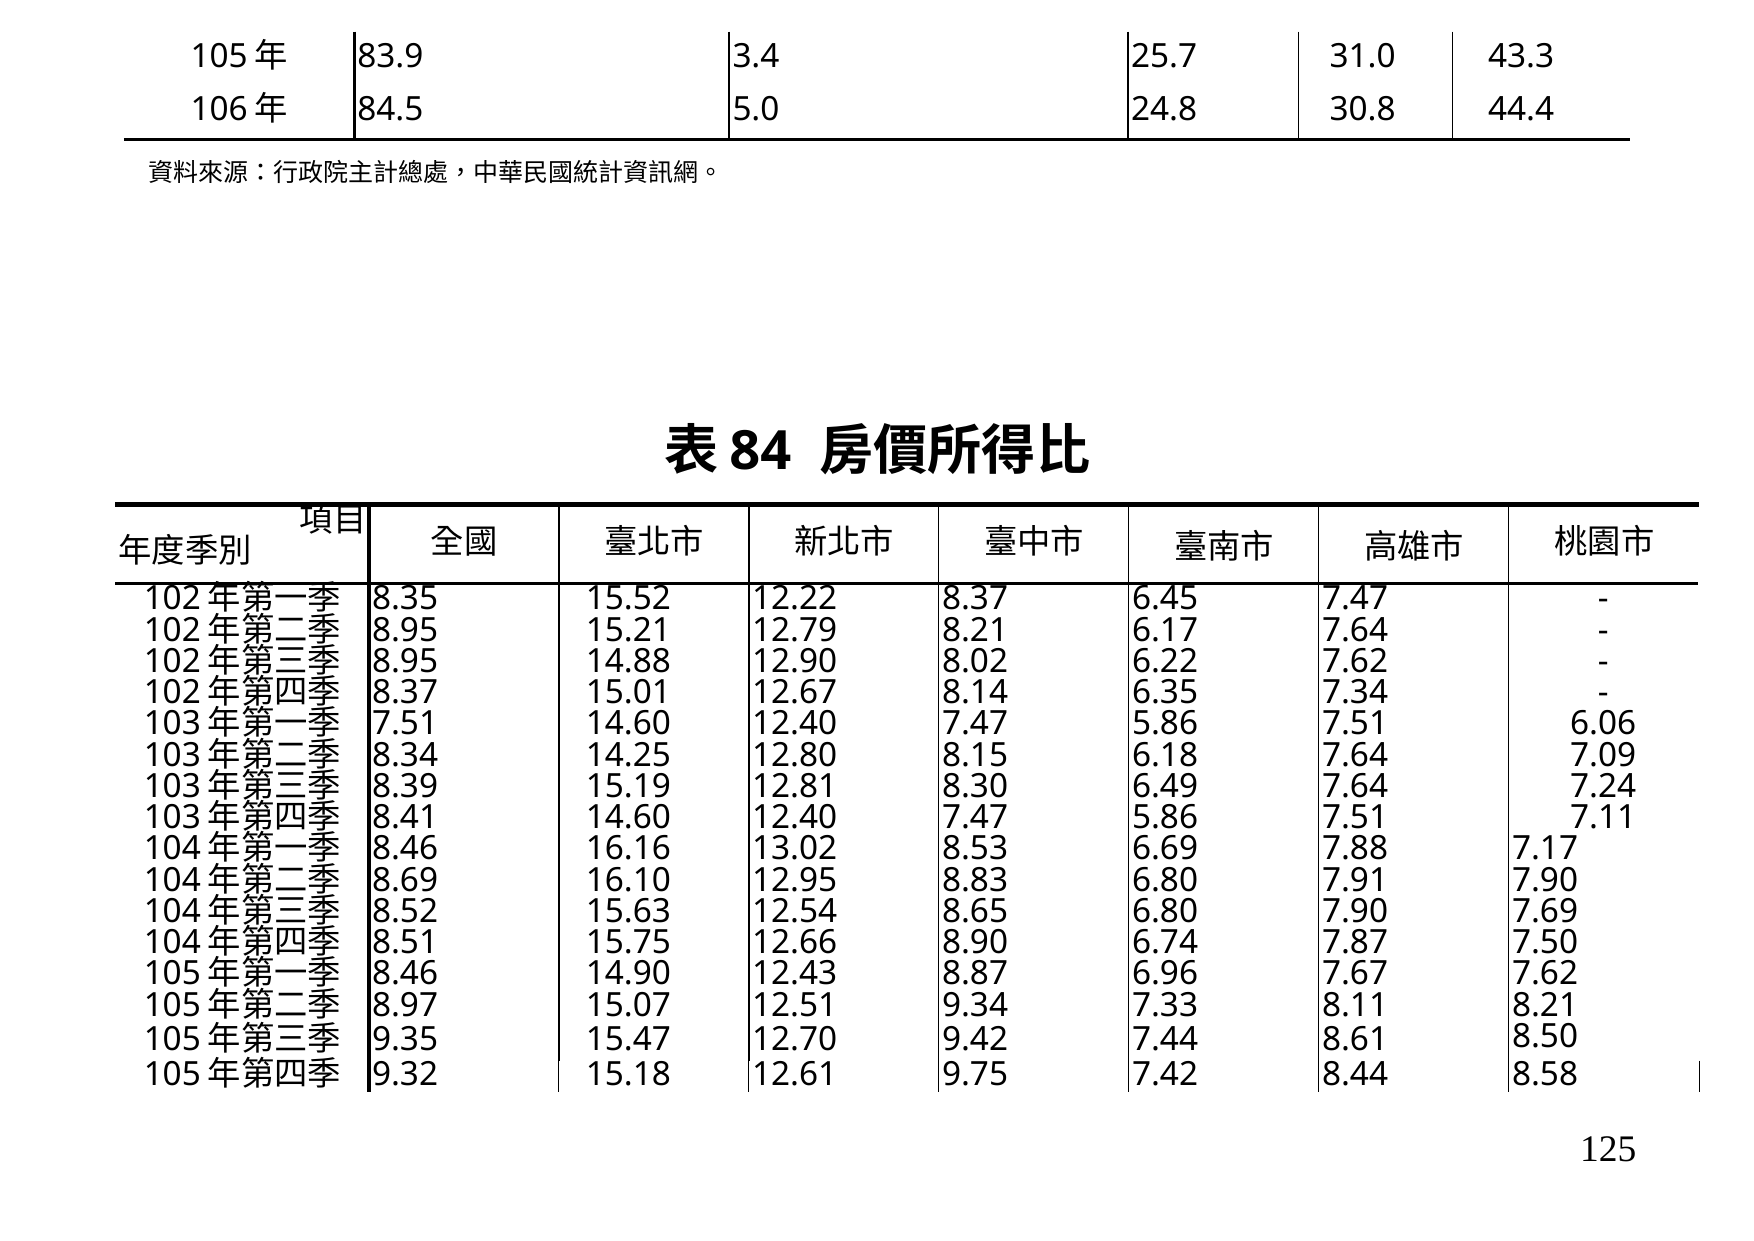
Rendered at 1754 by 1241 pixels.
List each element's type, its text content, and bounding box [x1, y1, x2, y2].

table_cell 7.67 [1319, 960, 1508, 991]
table_cell 8.34 [371, 741, 558, 772]
subtitle 表84 房價所得比 [118, 389, 1636, 502]
table_cell 8.21 [939, 616, 1128, 647]
table_cell 7.47 [1319, 585, 1508, 616]
table_cell 31.0 [1299, 32, 1452, 85]
table_cell 103年第四季 [115, 804, 367, 835]
table_cell 12.51 [750, 991, 938, 1022]
table_cell 7.34 [1319, 679, 1508, 710]
table_cell 12.80 [750, 741, 938, 772]
table_cell 6.17 [1129, 616, 1318, 647]
table_cell 8.44 [1319, 1061, 1508, 1092]
table_cell 6.22 [1129, 647, 1318, 678]
table_cell 14.60 [560, 804, 748, 835]
table_cell 8.46 [371, 960, 558, 991]
table_cell 105年第二季 [115, 991, 367, 1022]
table_cell 44.4 [1453, 85, 1630, 138]
table_cell 12.40 [750, 804, 938, 835]
table_header 項目 年度季別 [115, 507, 367, 582]
table_cell 15.01 [560, 679, 748, 710]
table_cell 6.35 [1129, 679, 1318, 710]
table_cell 6.49 [1129, 772, 1318, 803]
table_header 新北市 [750, 507, 938, 582]
table_cell 7.42 [1129, 1061, 1318, 1092]
table_cell 12.70 [750, 1022, 938, 1061]
table_cell - [1509, 647, 1699, 678]
table_cell 8.35 [371, 585, 558, 616]
table_cell 6.18 [1129, 741, 1318, 772]
table_cell 102年第一季 [115, 585, 367, 616]
table_cell - [1509, 582, 1699, 616]
table_cell 15.18 [559, 1061, 748, 1092]
table_cell 12.67 [750, 679, 938, 710]
table_cell 105年 [124, 32, 353, 85]
table_header 桃園市 [1509, 507, 1699, 582]
table_cell 8.15 [939, 741, 1128, 772]
table_cell 14.90 [560, 960, 748, 991]
table_cell 8.61 [1319, 1022, 1508, 1061]
table_cell 7.44 [1129, 1022, 1318, 1061]
table_cell 12.40 [750, 710, 938, 741]
table_header 臺中市 [939, 507, 1128, 582]
table_cell 9.32 [371, 1061, 558, 1092]
table_cell 12.66 [750, 929, 938, 960]
table_header 臺北市 [560, 507, 748, 582]
table_cell 24.8 [1129, 85, 1298, 138]
table_cell 8.37 [939, 585, 1128, 616]
table_header 全國 [371, 507, 558, 582]
table_cell 105年第四季 [115, 1061, 367, 1092]
table_cell 8.95 [371, 647, 558, 678]
table_cell 8.87 [939, 960, 1128, 991]
table_cell 7.47 [939, 804, 1128, 835]
table_cell 105年第一季 [115, 960, 367, 991]
table_cell 8.11 [1319, 991, 1508, 1022]
table_cell 12.22 [750, 585, 938, 616]
table_cell 15.47 [560, 1022, 748, 1061]
table_cell 6.06 [1509, 710, 1699, 741]
table_cell 8.30 [939, 772, 1128, 803]
table_cell 5.86 [1129, 710, 1318, 741]
table_cell 16.16 16.10 15.63 [560, 835, 748, 928]
table_cell 7.47 [939, 710, 1128, 741]
table_cell 8.53 8.83 8.65 [939, 835, 1128, 928]
table_cell 12.81 [750, 772, 938, 803]
table_cell 6.69 6.80 6.80 [1129, 835, 1318, 928]
table_cell 12.61 [749, 1061, 938, 1092]
table_cell 15.07 [560, 991, 748, 1022]
table_cell 7.62 [1509, 960, 1699, 991]
table_cell 5.86 [1129, 804, 1318, 835]
table_cell 102年第二季 [115, 616, 367, 647]
table_cell 15.52 [560, 585, 748, 616]
table_cell 8.41 [371, 804, 558, 835]
table_cell 105年第三季 [115, 1022, 367, 1061]
table_cell 8.46 8.69 8.52 [371, 835, 558, 928]
table_cell 30.8 [1299, 85, 1452, 138]
table_cell 7.33 [1129, 991, 1318, 1022]
table_cell 103年第三季 [115, 772, 367, 803]
table_cell 8.14 [939, 679, 1128, 710]
table_cell 5.0 [730, 85, 1127, 138]
table_cell 14.60 [560, 710, 748, 741]
table_cell 9.35 [371, 1022, 558, 1061]
table_cell 7.24 [1509, 772, 1699, 803]
table_cell 102年第三季 [115, 647, 367, 678]
table_cell 8.02 [939, 647, 1128, 678]
table_cell 7.87 [1319, 929, 1508, 960]
table_cell 8.95 [371, 616, 558, 647]
table_cell 12.90 [750, 647, 938, 678]
table_cell 8.58 [1509, 1061, 1699, 1092]
table_cell 84.5 [356, 85, 728, 138]
table_cell 104年第一季 104年第二季 104年第三季 [115, 835, 367, 928]
table_cell 7.64 [1319, 772, 1508, 803]
table_cell 12.79 [750, 616, 938, 647]
table_cell 15.21 [560, 616, 748, 647]
table_cell 15.75 [560, 929, 748, 960]
table_cell 8.51 [371, 929, 558, 960]
table_header 高雄市 [1319, 507, 1508, 582]
table_cell 8.97 [371, 991, 558, 1022]
text 資料來源：行政院主計總處，中華民國統計資訊網。 [148, 152, 1551, 188]
table_cell - [1509, 616, 1699, 647]
table_cell 103年第二季 [115, 741, 367, 772]
table_cell 7.09 [1509, 741, 1699, 772]
table_cell 12.43 [750, 960, 938, 991]
table_cell 8.50 [1509, 1022, 1699, 1061]
table_cell 6.74 [1129, 929, 1318, 960]
table_cell 8.39 [371, 772, 558, 803]
table_cell 9.34 [939, 991, 1128, 1022]
table_cell 7.51 [1319, 804, 1508, 835]
table_cell 7.51 [1319, 710, 1508, 741]
table_cell 8.21 [1509, 991, 1699, 1022]
table_cell 106年 [124, 85, 353, 138]
table_cell 3.4 [730, 32, 1127, 85]
table_cell 83.9 [356, 32, 728, 85]
table_cell - [1509, 679, 1699, 710]
table_cell 14.88 [560, 647, 748, 678]
table_cell 6.96 [1129, 960, 1318, 991]
table_header 臺南市 [1129, 507, 1318, 582]
table_cell 9.42 [939, 1022, 1128, 1061]
table_cell 7.64 [1319, 741, 1508, 772]
table_cell 43.3 [1453, 32, 1630, 85]
table_cell 103年第一季 [115, 710, 367, 741]
table_cell 104年第四季 [115, 929, 367, 960]
table_cell 9.75 [939, 1061, 1128, 1092]
table_cell 14.25 [560, 741, 748, 772]
table_cell 7.62 [1319, 647, 1508, 678]
table_cell 102年第四季 [115, 679, 367, 710]
table_cell 25.7 [1129, 32, 1298, 85]
table_cell 8.90 [939, 929, 1128, 960]
table_cell 7.88 7.91 7.90 [1319, 835, 1508, 928]
table_cell 7.51 [371, 710, 558, 741]
table_cell 7.50 [1509, 929, 1699, 960]
table_cell 7.64 [1319, 616, 1508, 647]
table_cell 7.11 [1509, 804, 1699, 835]
table_cell 8.37 [371, 679, 558, 710]
table_cell 13.02 12.95 12.54 [750, 835, 938, 928]
table_cell 6.45 [1129, 585, 1318, 616]
table_cell 7.17 7.90 7.69 [1509, 835, 1699, 928]
table_cell 15.19 [560, 772, 748, 803]
